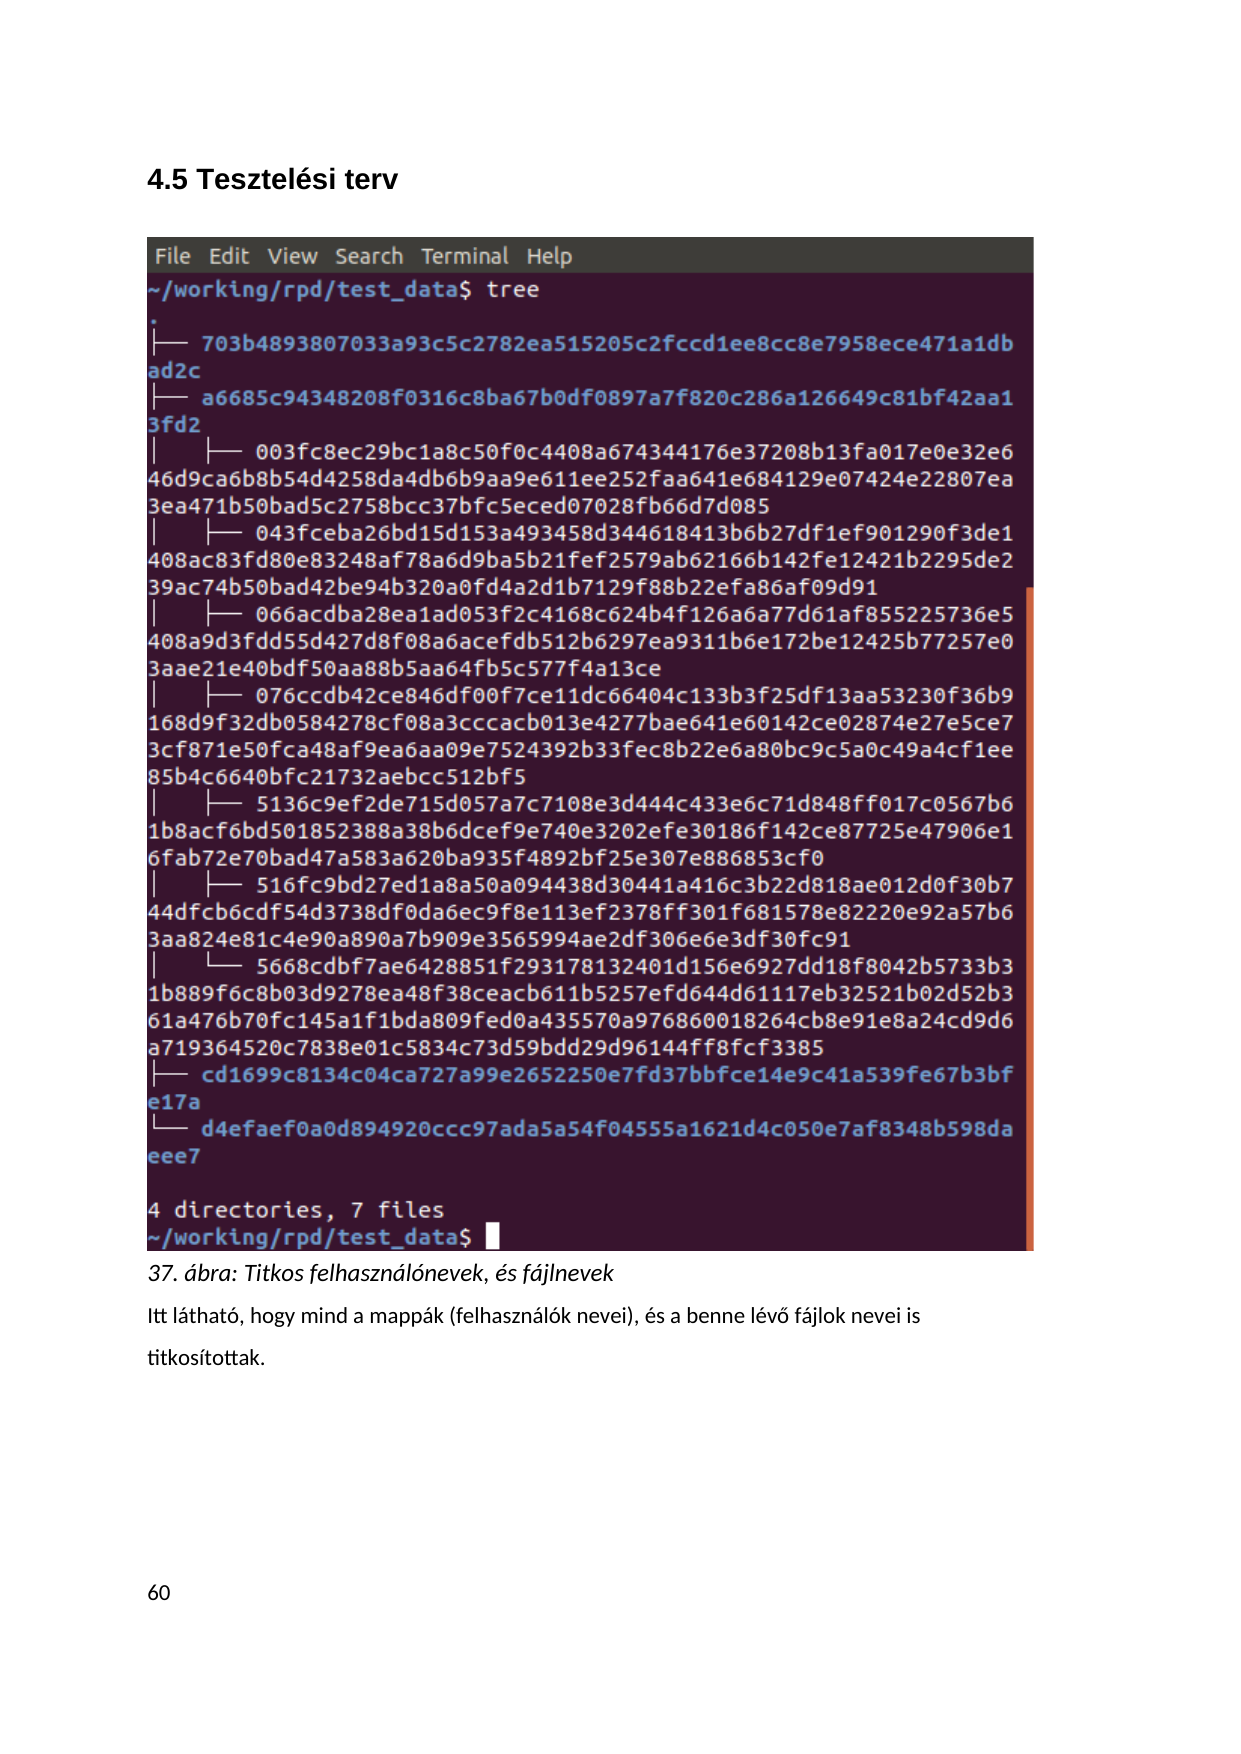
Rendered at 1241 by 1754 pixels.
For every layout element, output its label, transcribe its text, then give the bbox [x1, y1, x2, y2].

picture [147, 237, 1034, 1251]
text 37. ábra: Titkos felhasználónevek, és fájlnevek [147, 1251, 1033, 1287]
text Itt látható, hogy mind a mappák (felhasználók nevei), és a benne lévő fájlok nevei is titkosítottak. [147, 1287, 1033, 1371]
text [147, 225, 1033, 237]
